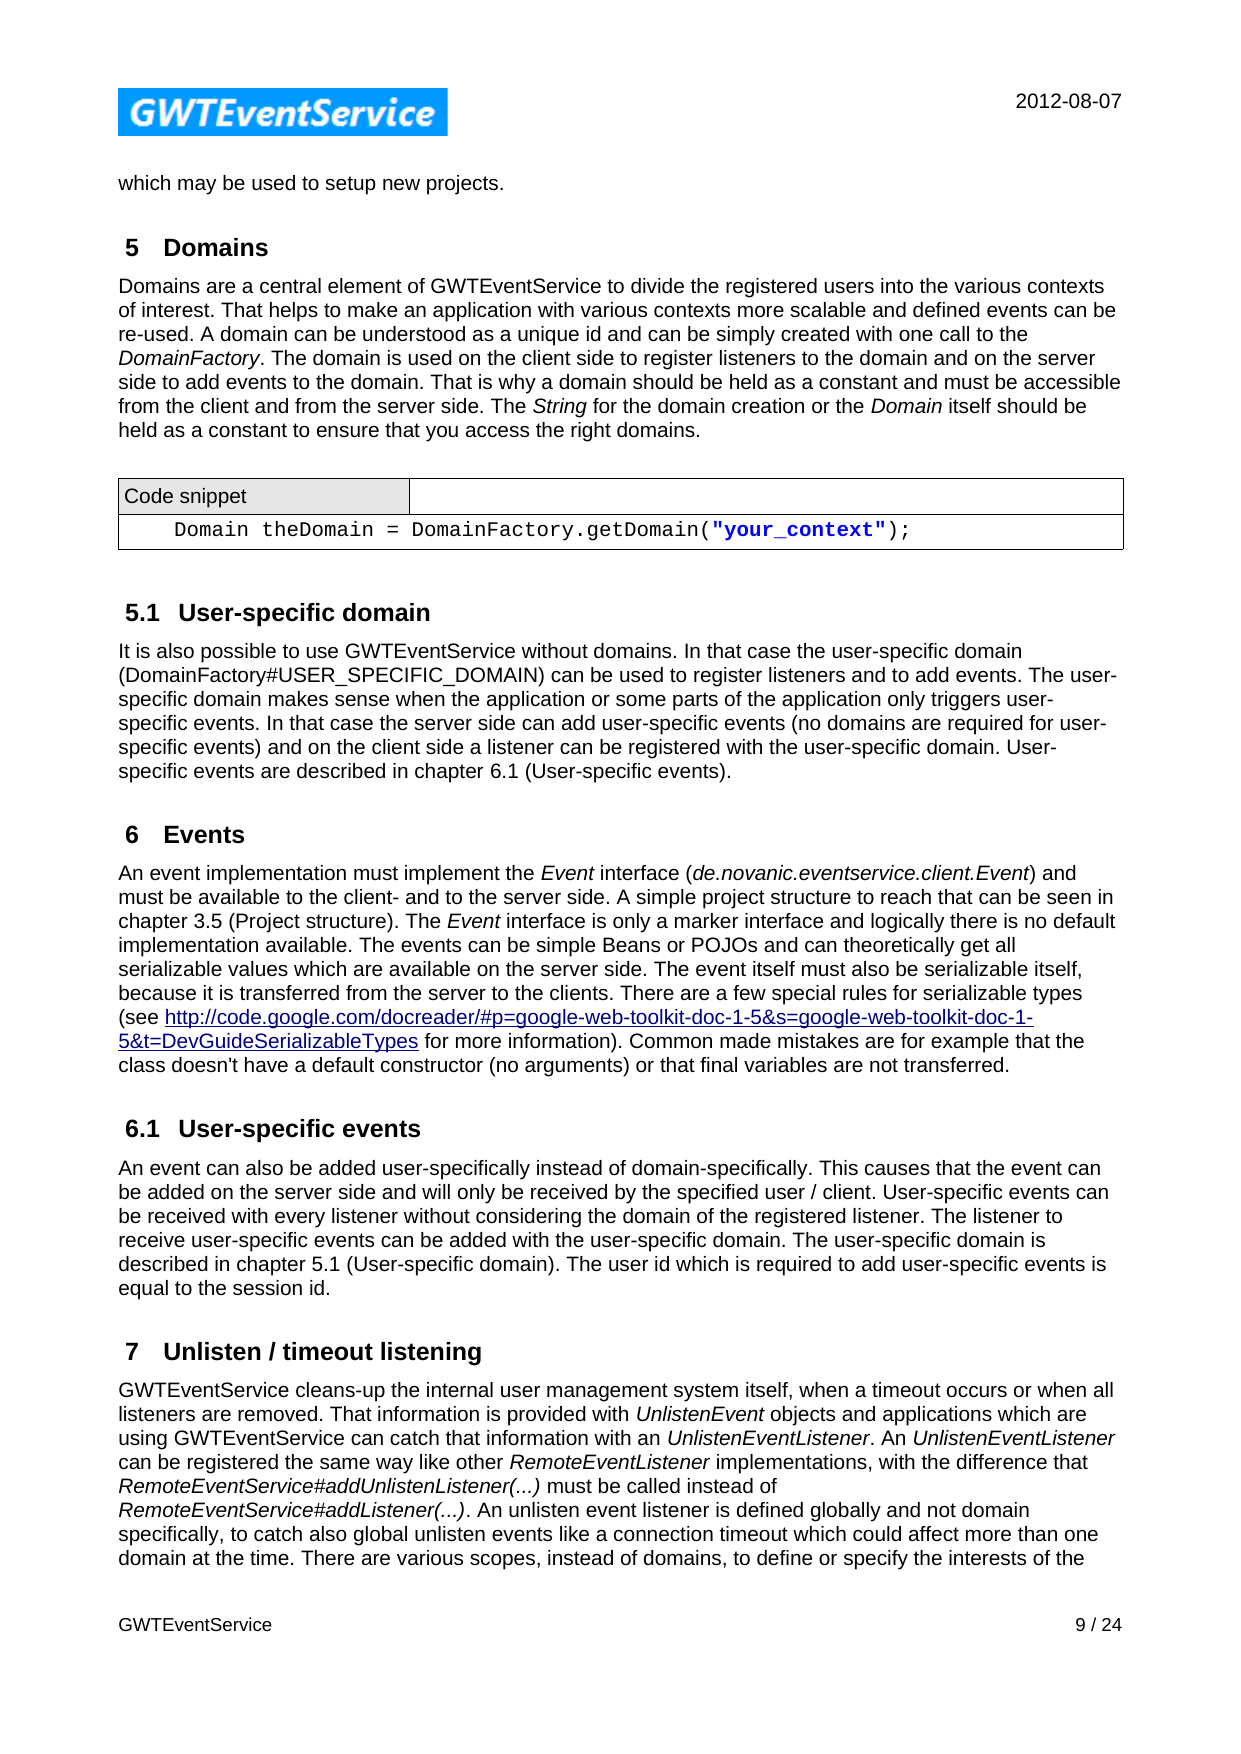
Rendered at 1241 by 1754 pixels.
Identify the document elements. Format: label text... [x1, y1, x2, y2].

table_cell Domain theDomain = DomainFactory.getDomain("your_context"); [119, 515, 1123, 549]
subtitle Events [118, 820, 1122, 849]
table_header [410, 479, 1123, 514]
text which may be used to setup new projects. [118, 171, 1122, 195]
subtitle User-specific domain [118, 597, 1122, 626]
subtitle User-specific events [118, 1114, 1122, 1143]
text Domains are a central element of GWTEventService to divide the registered users into the various contexts of interest. That helps to make an application with various contexts more scalable and defined events can be re-used. A domain can be understood as a unique id and can be simply created with one call to the DomainFactory. The domain is used on the client side to register listeners to the domain and on the server side to add events to the domain. That is why a domain should be held as a constant and must be accessible from the client and from the server side. The String for the domain creation or the Domain itself should be held as a constant to ensure that you access the right domains. [118, 274, 1122, 442]
subtitle Unlisten / timeout listening [118, 1337, 1122, 1366]
text An event can also be added user-specifically instead of domain-specifically. This causes that the event can be added on the server side and will only be received by the specified user / client. User-specific events can be received with every listener without considering the domain of the registered listener. The listener to receive user-specific events can be added with the user-specific domain. The user-specific domain is described in chapter 5.1 (User-specific domain). The user id which is required to add user-specific events is equal to the session id. [118, 1156, 1122, 1299]
text It is also possible to use GWTEventService without domains. In that case the user-specific domain (DomainFactory#USER_SPECIFIC_DOMAIN) can be used to register listeners and to add events. The user-specific domain makes sense when the application or some parts of the application only triggers user-specific events. In that case the server side can add user-specific events (no domains are required for user-specific events) and on the client side a listener can be registered with the user-specific domain. User-specific events are described in chapter 6.1 (User-specific events). [118, 639, 1122, 782]
text An event implementation must implement the Event interface (de.novanic.eventservice.client.Event) and must be available to the client- and to the server side. A simple project structure to reach that can be seen in chapter 3.5 (Project structure). The Event interface is only a marker interface and logically there is no default implementation available. The events can be simple Beans or POJOs and can theoretically get all serializable values which are available on the server side. The event itself must also be serializable itself, because it is transferred from the server to the clients. There are a few special rules for serializable types (see http://code.google.com/docreader/#p=google-web-toolkit-doc-1-5&s=google-web-toolkit-doc-1-5&t=DevGuideSerializableTypes for more information). Common made mistakes are for example that the class doesn't have a default constructor (no arguments) or that final variables are not transferred. [118, 861, 1122, 1077]
text GWTEventService cleans-up the internal user management system itself, when a timeout occurs or when all listeners are removed. That information is provided with UnlistenEvent objects and applications which are using GWTEventService can catch that information with an UnlistenEventListener. An UnlistenEventListener can be registered the same way like other RemoteEventListener implementations, with the difference that RemoteEventService#addUnlistenListener(...) must be called instead of RemoteEventService#addListener(...). An unlisten event listener is defined globally and not domain specifically, to catch also global unlisten events like a connection timeout which could affect more than one domain at the time. There are various scopes, instead of domains, to define or specify the interests of the [118, 1378, 1122, 1570]
subtitle Domains [118, 233, 1122, 261]
table_header Code snippet [119, 479, 409, 514]
picture [118, 88, 448, 136]
